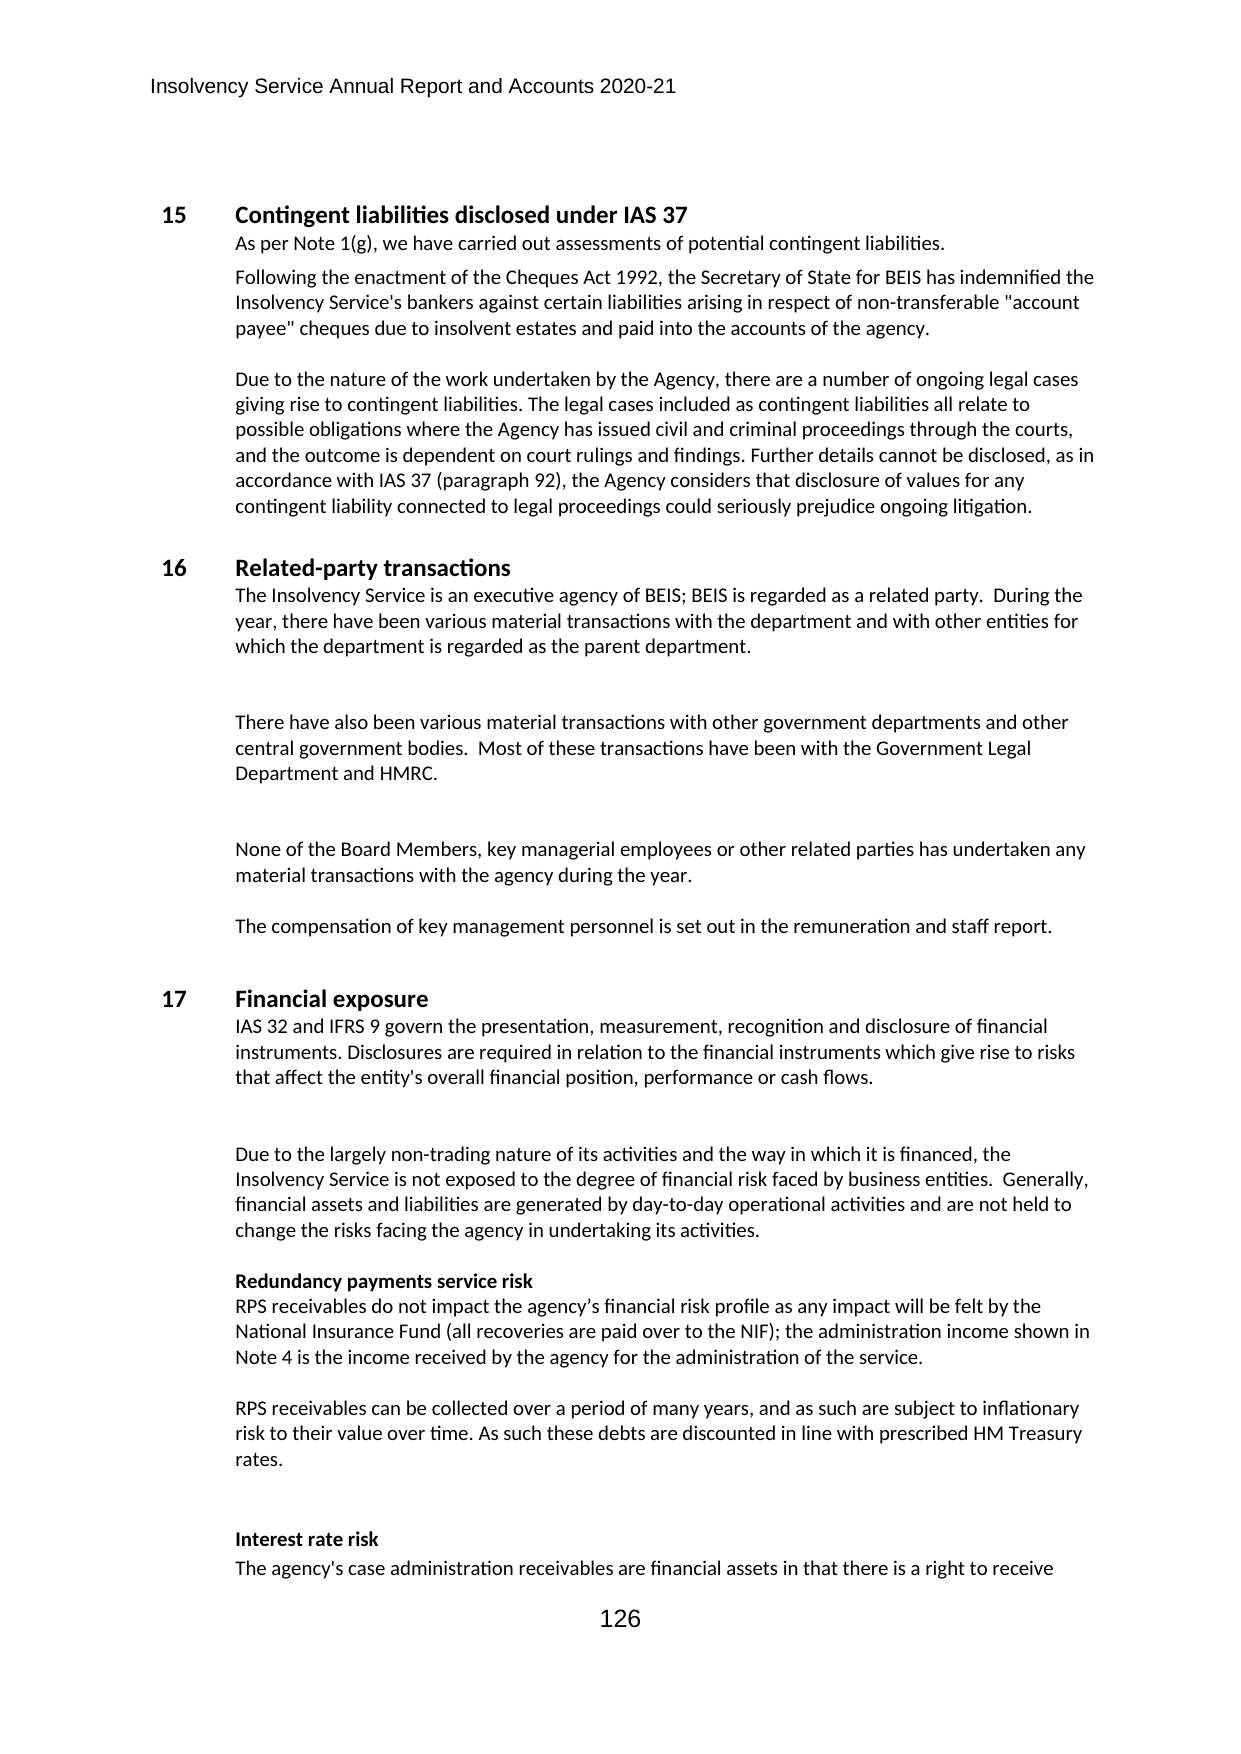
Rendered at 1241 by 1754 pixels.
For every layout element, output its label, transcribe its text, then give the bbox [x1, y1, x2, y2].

table_cell Financial exposure [224, 981, 1110, 1014]
table_cell [150, 1014, 224, 1141]
table_cell [150, 1141, 224, 1242]
table_cell Due to the nature of the work undertaken by the Agency, there are a number of ongoing legal cases giving rise to contingent liabilities. The legal cases included as contingent liabilities all relate to possible obligations where the Agency has issued civil and criminal proceedings through the courts, and the outcome is dependent on court rulings and findings. Further details cannot be disclosed, as in accordance with IAS 37 (paragraph 92), the Agency considers that disclosure of values for any contingent liability connected to legal proceedings could seriously prejudice ongoing litigation. [224, 366, 1110, 518]
table_cell [860, 518, 968, 549]
table_cell [768, 1522, 860, 1555]
table_cell Redundancy payments service risk [224, 1243, 1110, 1293]
table_cell IAS 32 and IFRS 9 govern the presentation, measurement, recognition and disclosure of financial instruments. Disclosures are required in relation to the financial instruments which give rise to risks that affect the entity's overall financial position, performance or cash flows. [224, 1014, 1110, 1141]
table_cell [676, 518, 768, 549]
table_cell [860, 1522, 968, 1555]
table_cell 17 [150, 981, 224, 1014]
table_cell [150, 518, 224, 549]
table_cell The compensation of key management personnel is set out in the remuneration and staff report. [224, 913, 1110, 949]
table_cell As per Note 1(g), we have carried out assessments of potential contingent liabilities. [224, 230, 1110, 264]
table_cell [150, 230, 224, 264]
table_cell There have also been various material transactions with other government departments and other central government bodies. Most of these transactions have been with the Government Legal Department and HMRC. [224, 710, 1110, 837]
table_cell [412, 1522, 505, 1555]
table_cell [969, 518, 1110, 549]
table_cell 16 [150, 550, 224, 582]
table_cell [150, 366, 224, 518]
table_cell RPS receivables can be collected over a period of many years, and as such are subject to inflationary risk to their value over time. As such these debts are discounted in line with prescribed HM Treasury rates. [224, 1395, 1110, 1522]
table_cell [676, 949, 768, 981]
table_cell [969, 949, 1110, 981]
table_cell [505, 949, 582, 981]
table_cell [676, 1522, 768, 1555]
table_cell [768, 949, 860, 981]
table_cell [505, 518, 582, 549]
table_cell [150, 583, 224, 709]
table_cell [582, 518, 676, 549]
table_cell The agency's case administration receivables are financial assets in that there is a right to receive [224, 1555, 1110, 1604]
table_cell [150, 1555, 224, 1604]
table_cell Due to the largely non-trading nature of its activities and the way in which it is financed, the Insolvency Service is not exposed to the degree of financial risk faced by business entities. Generally, financial assets and liabilities are generated by day-to-day operational activities and are not held to change the risks facing the agency in undertaking its activities. [224, 1141, 1110, 1242]
table_cell Following the enactment of the Cheques Act 1992, the Secretary of State for BEIS has indemnified the Insolvency Service's bankers against certain liabilities arising in respect of non-transferable "account payee" cheques due to insolvent estates and paid into the accounts of the agency. [224, 264, 1110, 366]
table_cell [582, 949, 676, 981]
table_header Contingent liabilities disclosed under IAS 37 [224, 192, 1110, 230]
table_cell Related-party transactions [224, 550, 1110, 582]
table_cell Interest rate risk [224, 1522, 412, 1555]
table_cell [412, 518, 505, 549]
table_cell [150, 1293, 224, 1395]
table_cell [224, 518, 412, 549]
table_cell [150, 837, 224, 913]
table_cell [150, 1522, 224, 1555]
table_cell [150, 1395, 224, 1522]
table_cell [768, 518, 860, 549]
table_cell [150, 913, 224, 949]
table_cell [860, 949, 968, 981]
table_cell RPS receivables do not impact the agency’s financial risk profile as any impact will be felt by the National Insurance Fund (all recoveries are paid over to the NIF); the administration income shown in Note 4 is the income received by the agency for the administration of the service. [224, 1293, 1110, 1395]
table_cell [150, 949, 224, 981]
table_cell [969, 1522, 1110, 1555]
table_cell [150, 710, 224, 837]
table_cell [150, 1243, 224, 1293]
table_cell [224, 949, 412, 981]
table_cell [150, 264, 224, 366]
table_cell [505, 1522, 582, 1555]
table_cell None of the Board Members, key managerial employees or other related parties has undertaken any material transactions with the agency during the year. [224, 837, 1110, 913]
table_cell [582, 1522, 676, 1555]
table_header 15 [150, 192, 224, 230]
table_cell [412, 949, 505, 981]
table_cell The Insolvency Service is an executive agency of BEIS; BEIS is regarded as a related party. During the year, there have been various material transactions with the department and with other entities for which the department is regarded as the parent department. [224, 583, 1110, 709]
